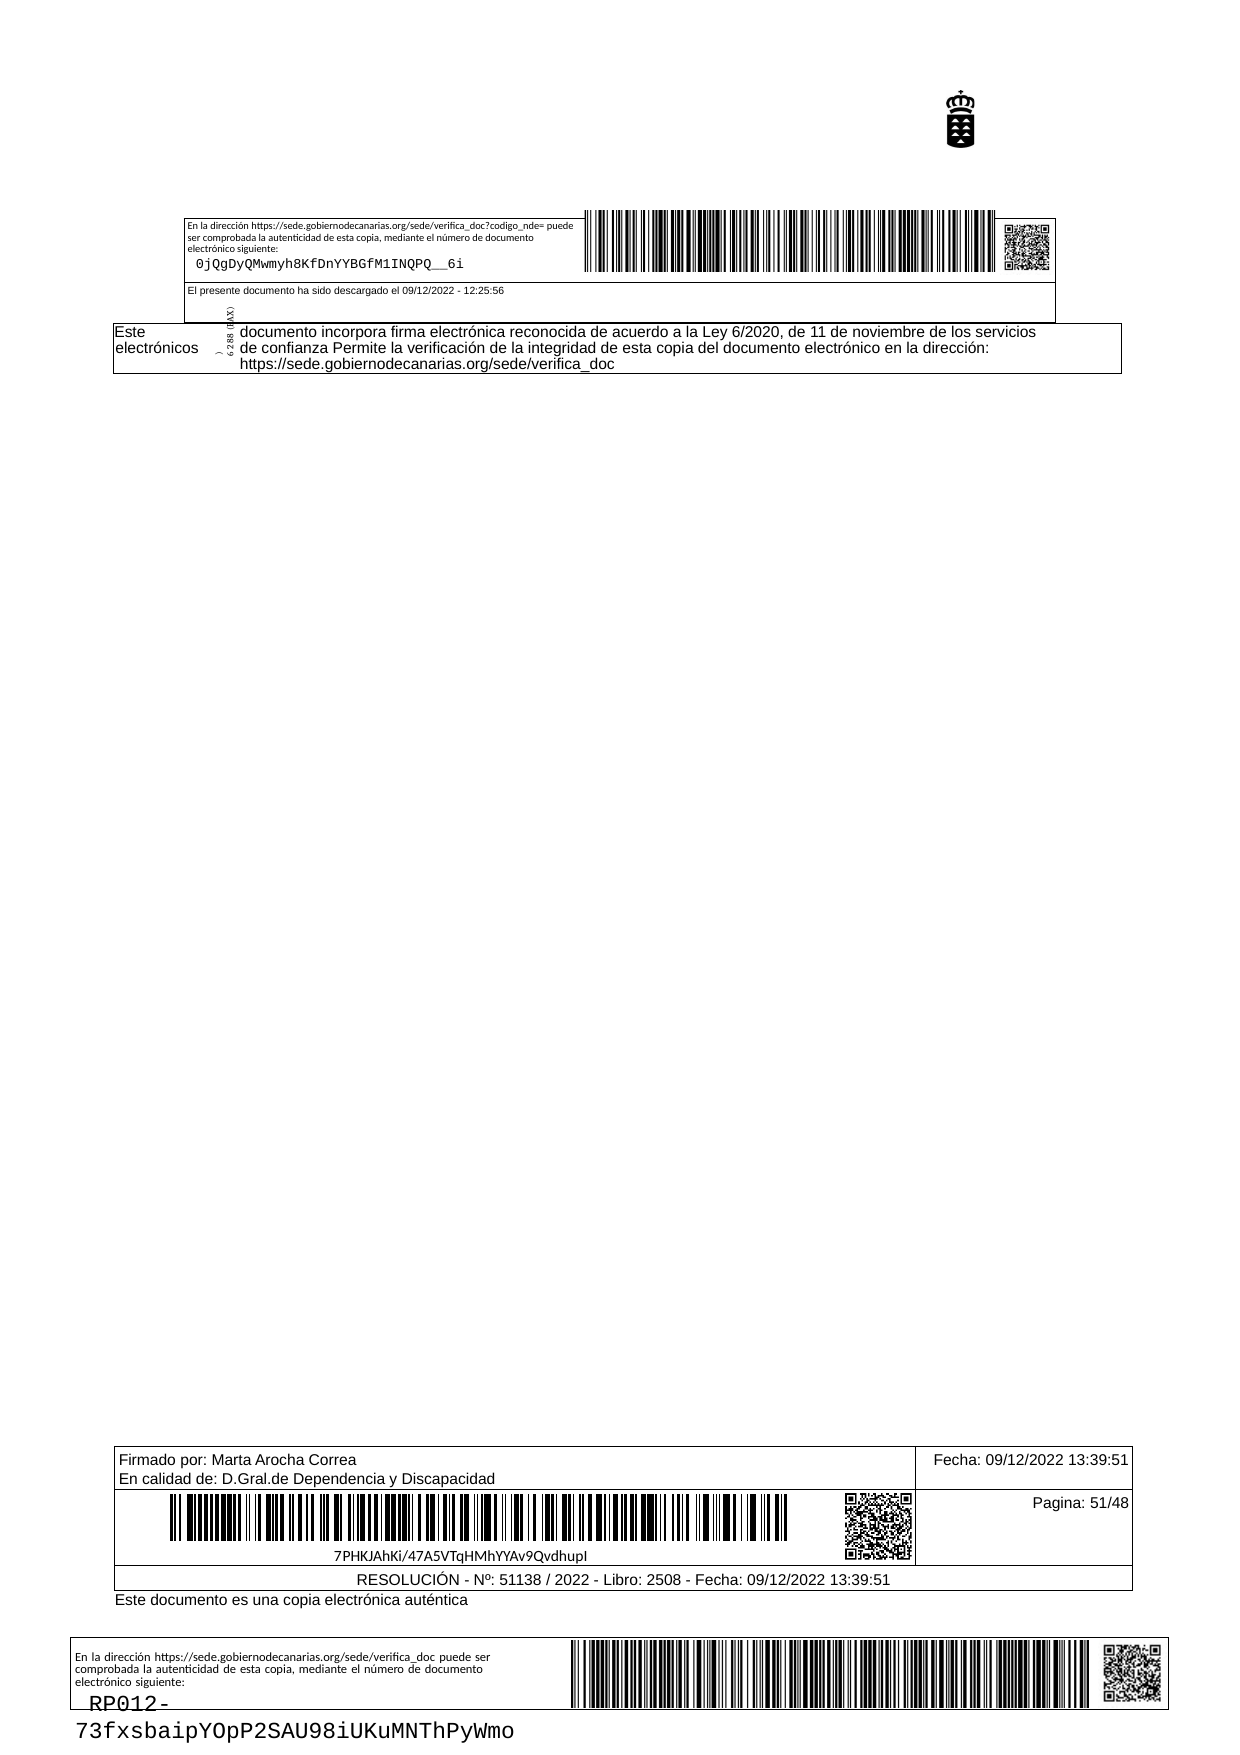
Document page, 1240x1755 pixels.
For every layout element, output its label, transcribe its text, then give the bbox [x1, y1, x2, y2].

text Este documento incorpora firma electrónica reconocida de acuerdo a la Ley 6/2020, de 11 de noviembre de los servicios electrónicos de confianza Permite la verificación de la integridad de esta copia del documento electrónico en la dirección: https://sede.gobiernodecanarias.org/sede/verifica_doc [114, 324, 1121, 373]
table_cell El presente documento ha sido descargado el 09/12/2022 - 12:25:56 [185, 283, 902, 322]
table_cell En la dirección https://sede.gobiernodecanarias.org/sede/verifica_doc?codigo_nde= puede ser comprobada la autenticidad de esta copia, mediante el número de documento electrónico siguiente: 0jQgDyQMwmyh8KfDnYYBGfM1INQPQ__6i [185, 219, 902, 282]
table_cell [902, 283, 1055, 322]
table_cell [902, 219, 1055, 282]
